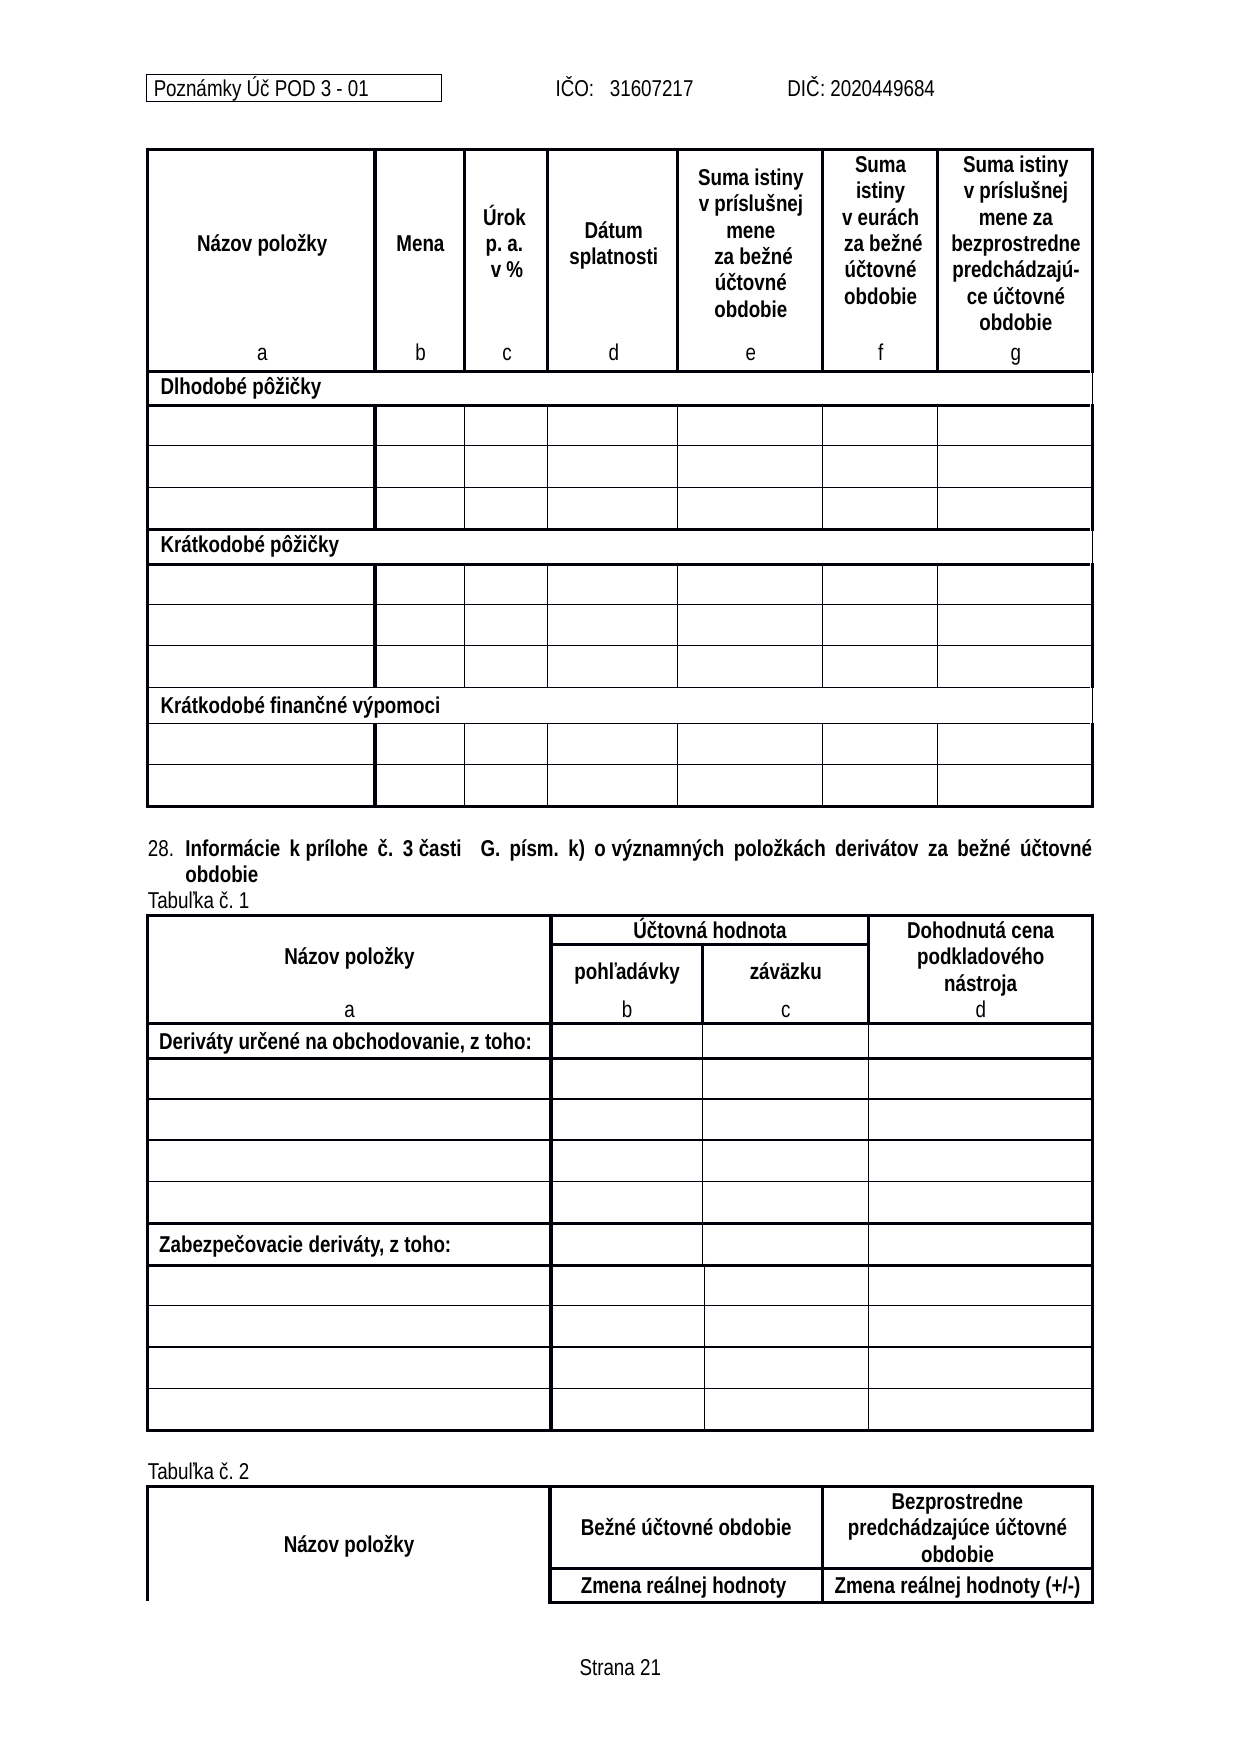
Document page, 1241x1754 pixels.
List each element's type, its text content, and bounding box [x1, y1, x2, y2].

table_cell záväzku [704, 946, 867, 996]
table_cell [149, 1306, 549, 1346]
table_header Bežné účtovné obdobie [552, 1488, 821, 1567]
table_cell [869, 1267, 1091, 1305]
table_header Názov položky [149, 1488, 548, 1601]
table_cell [548, 488, 677, 528]
table_cell [823, 446, 937, 487]
table_cell [678, 446, 822, 487]
table_cell [465, 566, 547, 604]
table_cell [149, 605, 373, 645]
table_cell [938, 605, 1091, 645]
table_cell b [553, 996, 701, 1022]
table_cell [377, 724, 464, 764]
table_cell [869, 1100, 1091, 1139]
table_cell [678, 488, 822, 528]
table_cell [149, 1389, 549, 1429]
table_cell a [149, 335, 373, 370]
table_cell [377, 566, 464, 604]
table_cell [705, 1306, 868, 1346]
table_cell [377, 605, 464, 645]
table_header Názov položky [149, 917, 549, 996]
table_header Dohodnutá cena podkladového nástroja [870, 917, 1091, 996]
table_cell [705, 1348, 868, 1387]
table_cell [149, 446, 373, 487]
table_cell [678, 724, 822, 764]
table_cell [548, 566, 677, 604]
table_cell [869, 1141, 1091, 1181]
table_cell [703, 1225, 868, 1263]
table_cell [869, 1348, 1091, 1387]
table_cell [149, 407, 373, 445]
table_cell [553, 1306, 704, 1346]
table_cell [678, 765, 822, 805]
table_cell [703, 1060, 868, 1098]
table_cell [938, 563, 1091, 604]
table_cell [703, 1025, 868, 1057]
table_cell [465, 765, 547, 805]
table_cell Krátkodobé finančné výpomoci [149, 687, 1092, 722]
table_cell [705, 1267, 868, 1305]
table_cell g [939, 335, 1091, 370]
table_cell Dlhodobé pôžičky [149, 370, 1092, 404]
table_cell [548, 446, 677, 487]
table_cell f [824, 335, 936, 370]
table_header Suma istiny v príslušnej mene za bezprostredne predchádzajú-ce účtovné obdobie [939, 151, 1091, 335]
table_cell c [466, 335, 546, 370]
table_cell [938, 723, 1091, 764]
table_cell Zmena reálnej hodnoty (+/-) [824, 1570, 1091, 1601]
table_cell [149, 765, 373, 805]
table_cell [678, 407, 822, 445]
table_cell e [679, 335, 821, 370]
table_cell [869, 1225, 1091, 1263]
table_cell [149, 724, 373, 764]
table_cell [869, 1060, 1091, 1098]
table_cell [553, 1182, 702, 1222]
table_header Názov položky [149, 151, 373, 335]
table_cell [823, 488, 937, 528]
table_cell [823, 765, 937, 805]
table_cell [149, 1060, 549, 1098]
table_header Mena [377, 151, 463, 335]
text Tabuľka č. 1 [148, 887, 1092, 914]
table_cell [703, 1182, 868, 1222]
table_cell [823, 566, 937, 604]
table_cell Zabezpečovacie deriváty, z toho: [149, 1225, 549, 1263]
table_cell [823, 646, 937, 687]
table_cell [149, 488, 373, 528]
table_cell [149, 1267, 549, 1305]
title Informácie k prílohe č. 3 časti G. písm. k) o významných položkách derivátov za bežné účtovné obdobie [148, 835, 1092, 887]
table_cell [548, 605, 677, 645]
table_cell [703, 1100, 868, 1139]
table_cell pohľadávky [553, 946, 701, 996]
table_cell c [704, 996, 867, 1022]
table_cell [548, 724, 677, 764]
table_cell [823, 605, 937, 645]
table_cell [377, 446, 464, 487]
table_header Suma istiny v príslušnej mene za bežné účtovné obdobie [679, 151, 821, 335]
table_cell [465, 407, 547, 445]
table_cell [377, 765, 464, 805]
table_cell [465, 646, 547, 687]
table_cell b [377, 335, 463, 370]
table_cell [149, 1141, 549, 1181]
table_cell Krátkodobé pôžičky [149, 528, 1092, 562]
table_cell [553, 1141, 702, 1181]
table_cell [377, 488, 464, 528]
table_header Bezprostredne predchádzajúce účtovné obdobie [824, 1488, 1091, 1567]
text Tabuľka č. 2 [148, 1458, 1092, 1485]
table_cell [553, 1100, 702, 1139]
table_cell [553, 1267, 704, 1305]
table_cell [149, 646, 373, 687]
table_cell [553, 1060, 702, 1098]
table_cell [149, 1348, 549, 1387]
table_cell [938, 488, 1091, 528]
table_cell [938, 646, 1091, 687]
table_cell a [149, 996, 549, 1022]
table_cell [553, 1348, 704, 1387]
table_cell [869, 1389, 1091, 1429]
table_cell [553, 1025, 702, 1057]
table_cell [465, 488, 547, 528]
table_header Suma istiny v eurách za bežné účtovné obdobie [824, 151, 936, 335]
table_cell [149, 1100, 549, 1139]
table_cell [149, 566, 373, 604]
table_cell [823, 407, 937, 445]
table_cell [465, 446, 547, 487]
table_cell [548, 765, 677, 805]
table_cell d [870, 996, 1091, 1022]
table_header Dátum splatnosti [549, 151, 676, 335]
table_cell Deriváty určené na obchodovanie, z toho: [149, 1025, 549, 1057]
table_cell Zmena reálnej hodnoty [552, 1570, 821, 1601]
table_cell [823, 724, 937, 764]
table_cell [869, 1025, 1091, 1057]
table_cell [678, 605, 822, 645]
table_cell [377, 407, 464, 445]
table_cell [869, 1306, 1091, 1346]
table_cell [465, 605, 547, 645]
table_cell [149, 1182, 549, 1222]
table_cell [548, 407, 677, 445]
table_cell [678, 646, 822, 687]
table_cell [553, 1389, 704, 1429]
table_cell [703, 1141, 868, 1181]
table_header Úrok p. a. v % [466, 151, 546, 335]
table_cell [705, 1389, 868, 1429]
table_cell [548, 646, 677, 687]
table_cell [553, 1225, 702, 1263]
table_cell d [549, 335, 676, 370]
table_header Účtovná hodnota [553, 917, 867, 943]
table_cell [377, 646, 464, 687]
table_cell [938, 765, 1091, 805]
table_cell [938, 446, 1091, 487]
table_cell [465, 724, 547, 764]
table_cell [869, 1182, 1091, 1222]
table_cell [678, 566, 822, 604]
table_cell [938, 404, 1091, 445]
